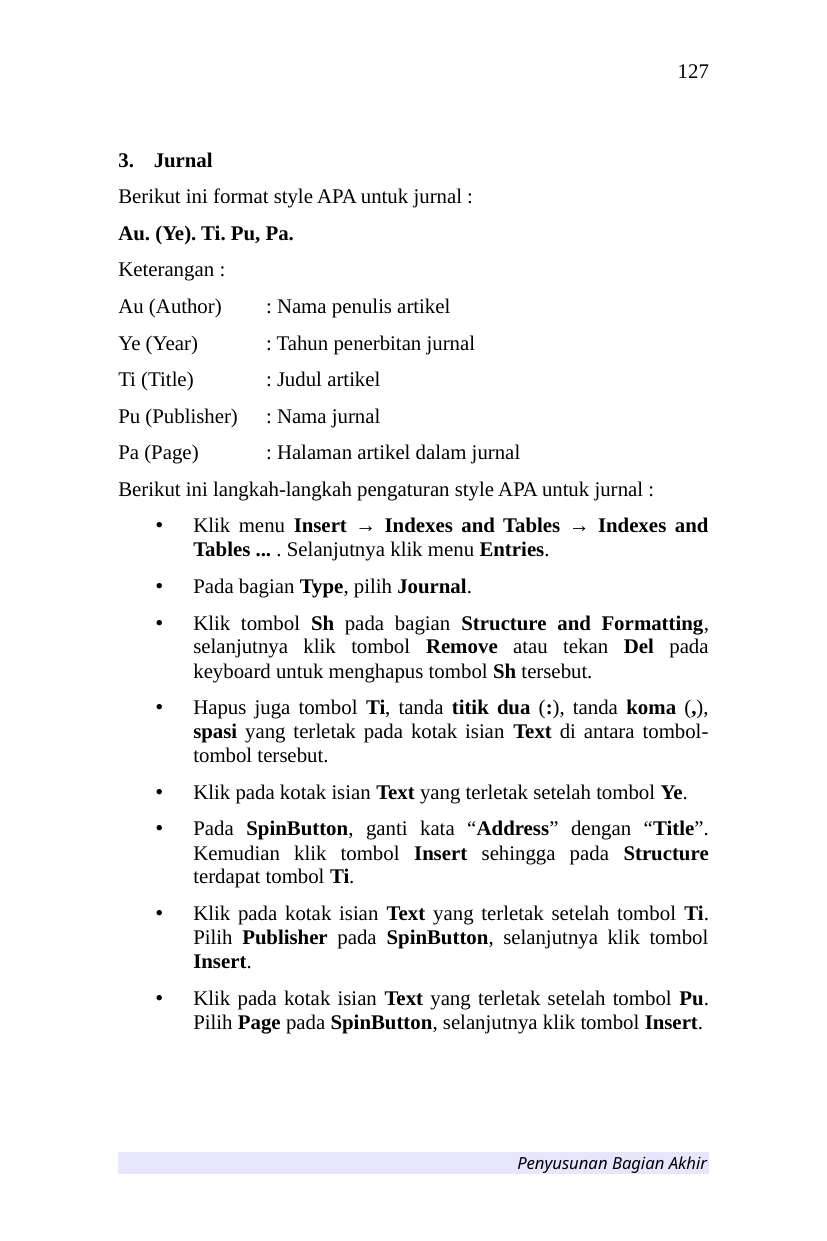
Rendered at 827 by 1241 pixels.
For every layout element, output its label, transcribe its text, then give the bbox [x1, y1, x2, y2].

list Klik pada kotak isian Text yang terletak setelah tombol Ti. Pilih Publisher pada SpinButton, selanjutnya klik tombol Insert. [156, 901, 709, 973]
list Klik pada kotak isian Text yang terletak setelah tombol Pu. Pilih Page pada SpinButton, selanjutnya klik tombol Insert. [156, 986, 709, 1034]
list Pada SpinButton, ganti kata “Address” dengan “Title”. Kemudian klik tombol Insert sehingga pada Structure terdapat tombol Ti. [156, 816, 709, 888]
text Pu (Publisher) : Nama jurnal [118, 403, 709, 428]
subtitle Jurnal [118, 148, 709, 172]
text Berikut ini langkah-langkah pengaturan style APA untuk jurnal : [118, 477, 709, 501]
text Berikut ini format style APA untuk jurnal : [118, 184, 709, 208]
list Pada bagian Type, pilih Journal. [156, 574, 709, 598]
text Ti (Title) : Judul artikel [118, 367, 709, 391]
list Klik tombol Sh pada bagian Structure and Formatting, selanjutnya klik tombol Remove atau tekan Del pada keyboard untuk menghapus tombol Sh tersebut. [156, 610, 709, 683]
text Au. (Ye). Ti. Pu, Pa. [118, 221, 709, 245]
list Hapus juga tombol Ti, tanda titik dua (:), tanda koma (,), spasi yang terletak pada kotak isian Text di antara tombol-tombol tersebut. [156, 695, 709, 767]
list Klik pada kotak isian Text yang terletak setelah tombol Ye. [156, 780, 709, 804]
list Klik menu Insert → Indexes and Tables → Indexes and Tables ... . Selanjutnya klik menu Entries. [156, 513, 709, 561]
text Keterangan : [118, 257, 709, 281]
text Pa (Page) : Halaman artikel dalam jurnal [118, 440, 709, 464]
text Ye (Year) : Tahun penerbitan jurnal [118, 330, 709, 354]
text Au (Author) : Nama penulis artikel [118, 294, 709, 318]
